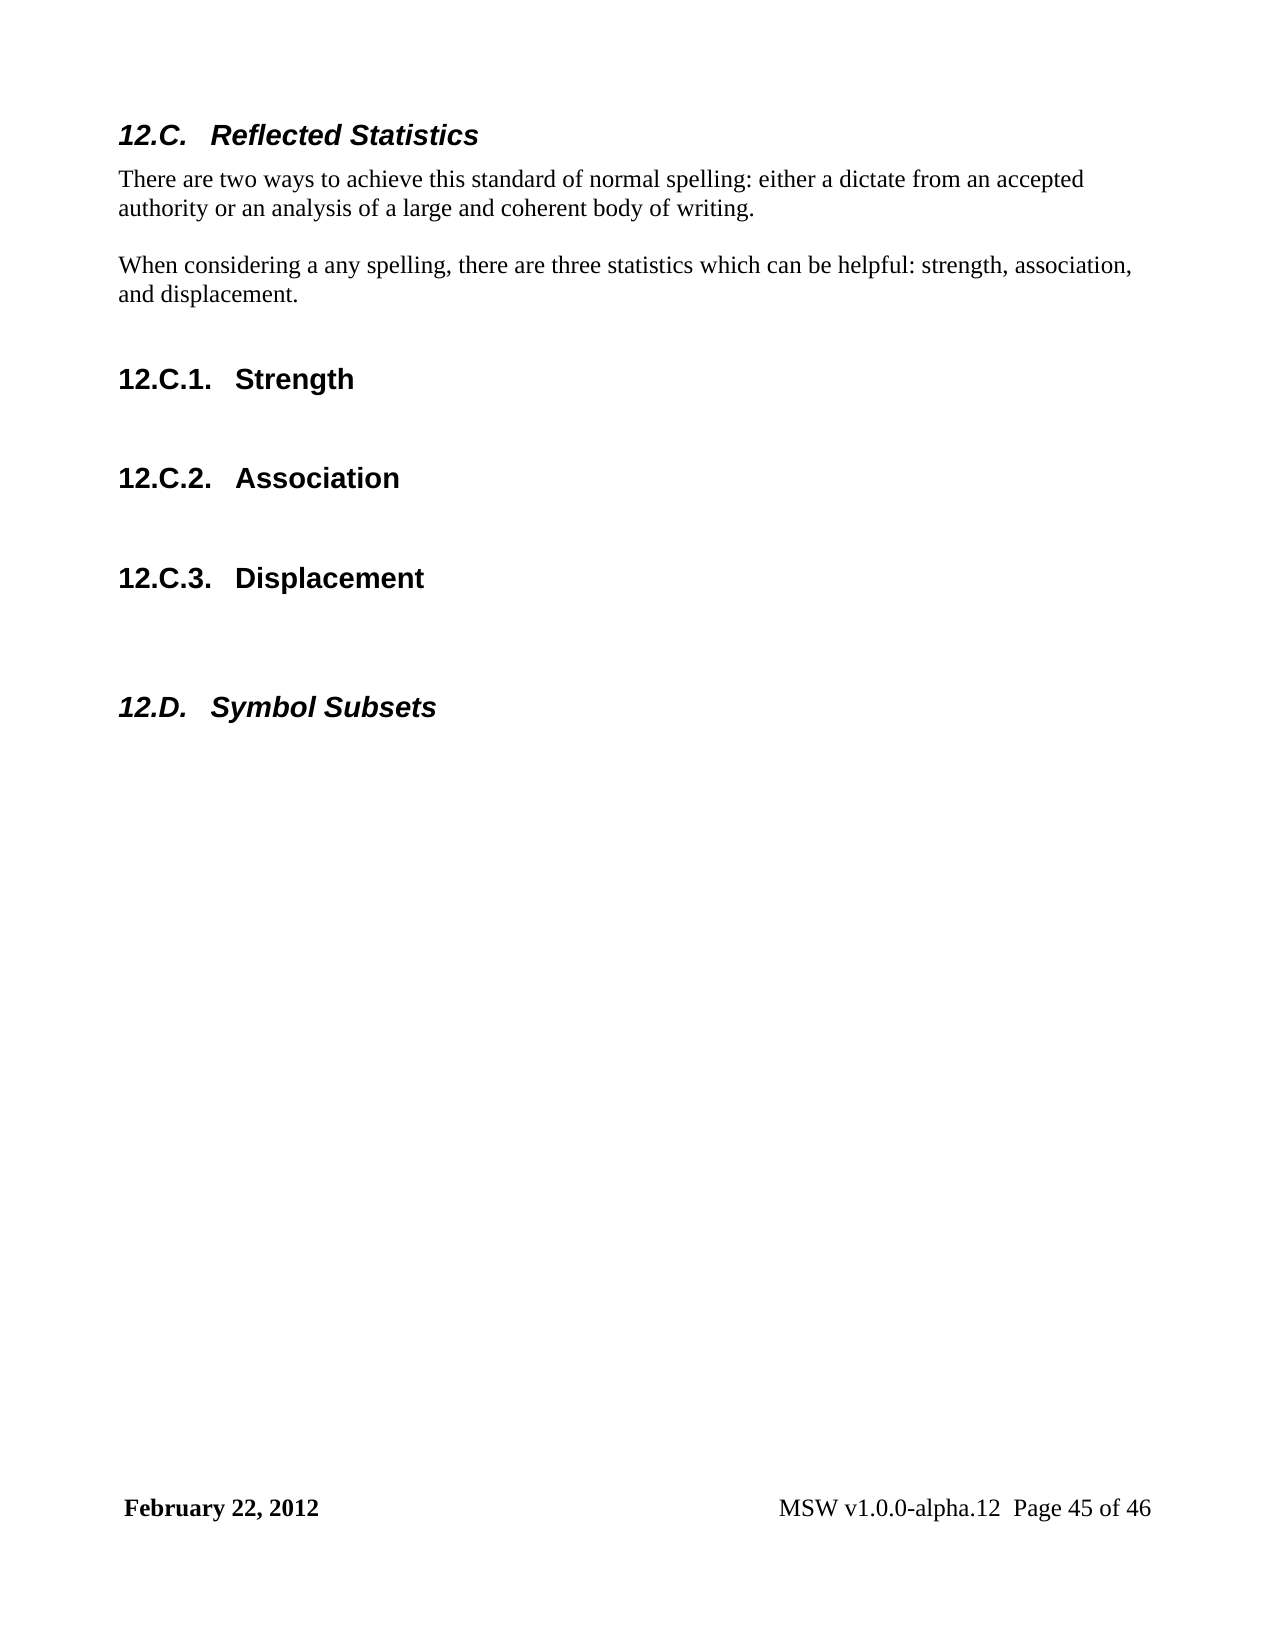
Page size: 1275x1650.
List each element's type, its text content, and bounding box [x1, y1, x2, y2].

text There are two ways to achieve this standard of normal spelling: either a dictate from an accepted authority or an analysis of a large and coherent body of writing. [118, 164, 1157, 222]
subtitle Symbol Subsets [118, 690, 1157, 723]
text When considering a any spelling, there are three statistics which can be helpful: strength, association, and displacement. [118, 250, 1157, 308]
subtitle Reflected Statistics [118, 118, 1157, 152]
subtitle Association [118, 461, 1157, 495]
subtitle Strength [118, 362, 1157, 395]
subtitle Displacement [118, 561, 1157, 595]
